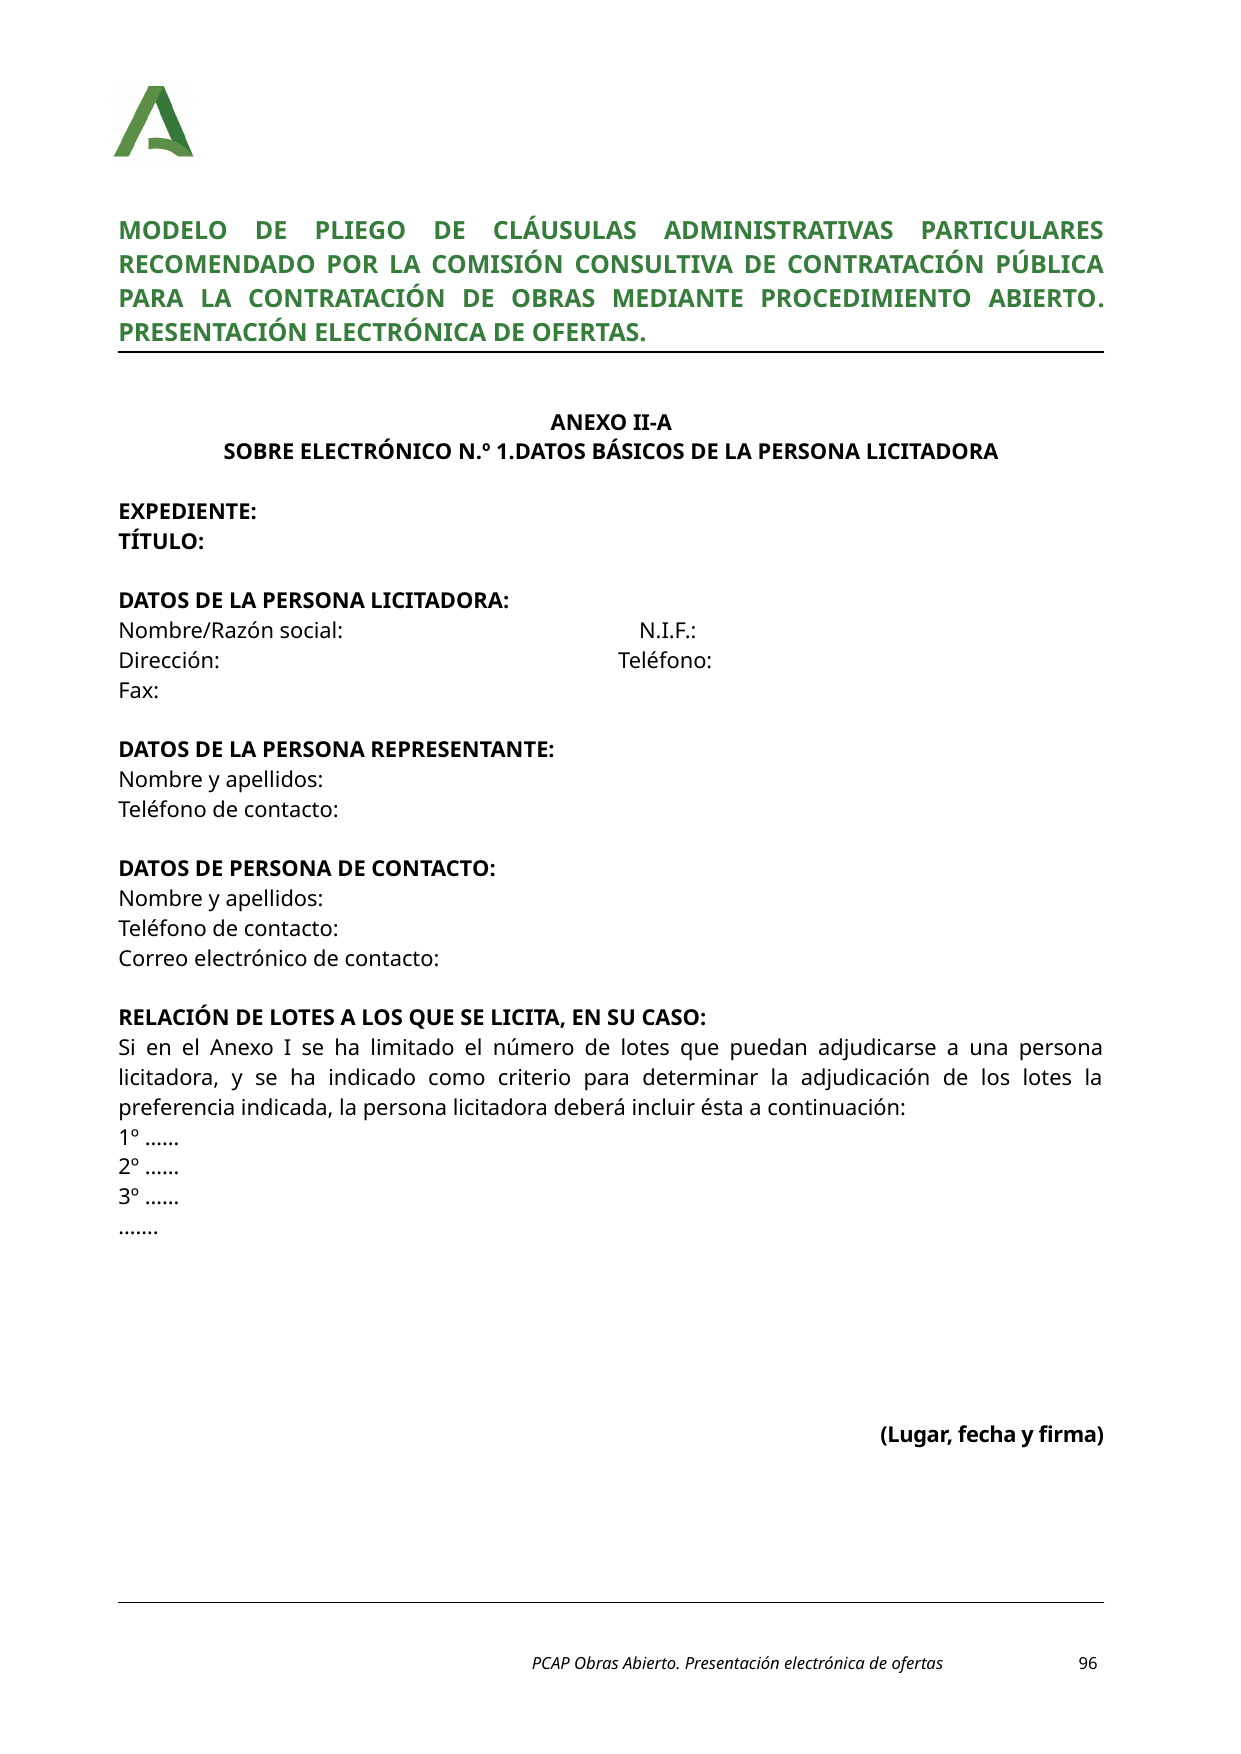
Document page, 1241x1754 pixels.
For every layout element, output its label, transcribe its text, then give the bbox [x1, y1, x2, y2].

text 2º …… [118, 1151, 1104, 1181]
text Teléfono de contacto: [118, 913, 1104, 943]
text Correo electrónico de contacto: [118, 943, 1104, 973]
text EXPEDIENTE: [118, 496, 1104, 526]
text 1º …… [118, 1122, 1104, 1151]
text SOBRE ELECTRÓNICO N.º 1.DATOS BÁSICOS DE LA PERSONA LICITADORA [118, 436, 1104, 466]
text DATOS DE PERSONA DE CONTACTO: [118, 853, 1104, 883]
text ANEXO II-A [118, 407, 1104, 436]
text (Lugar, fecha y firma) [118, 1419, 1104, 1449]
text Si en el Anexo I se ha limitado el número de lotes que puedan adjudicarse a una persona licitadora, y se ha indicado como criterio para determinar la adjudicación de los lotes la preferencia indicada, la persona licitadora deberá incluir ésta a continuación: [118, 1032, 1104, 1122]
text DATOS DE LA PERSONA REPRESENTANTE: [118, 734, 1104, 764]
picture [109, 81, 198, 161]
text Teléfono de contacto: [118, 794, 1104, 824]
text Nombre y apellidos: [118, 883, 1104, 913]
text MODELO DE PLIEGO DE CLÁUSULAS ADMINISTRATIVAS PARTICULARES RECOMENDADO POR LA COMISIÓN CONSULTIVA DE CONTRATACIÓN PÚBLICA PARA LA CONTRATACIÓN DE OBRAS MEDIANTE PROCEDIMIENTO ABIERTO. PRESENTACIÓN ELECTRÓNICA DE OFERTAS. [118, 213, 1104, 351]
text Nombre/Razón social: N.I.F.: [118, 615, 1104, 645]
text DATOS DE LA PERSONA LICITADORA: [118, 585, 1104, 615]
text RELACIÓN DE LOTES A LOS QUE SE LICITA, EN SU CASO: [118, 1002, 1104, 1032]
text Fax: [118, 675, 1104, 704]
text TÍTULO: [118, 526, 1104, 556]
text Nombre y apellidos: [118, 764, 1104, 794]
text Dirección: Teléfono: [118, 645, 1104, 675]
text 3º …… [118, 1181, 1104, 1211]
text ……. [118, 1211, 1104, 1241]
